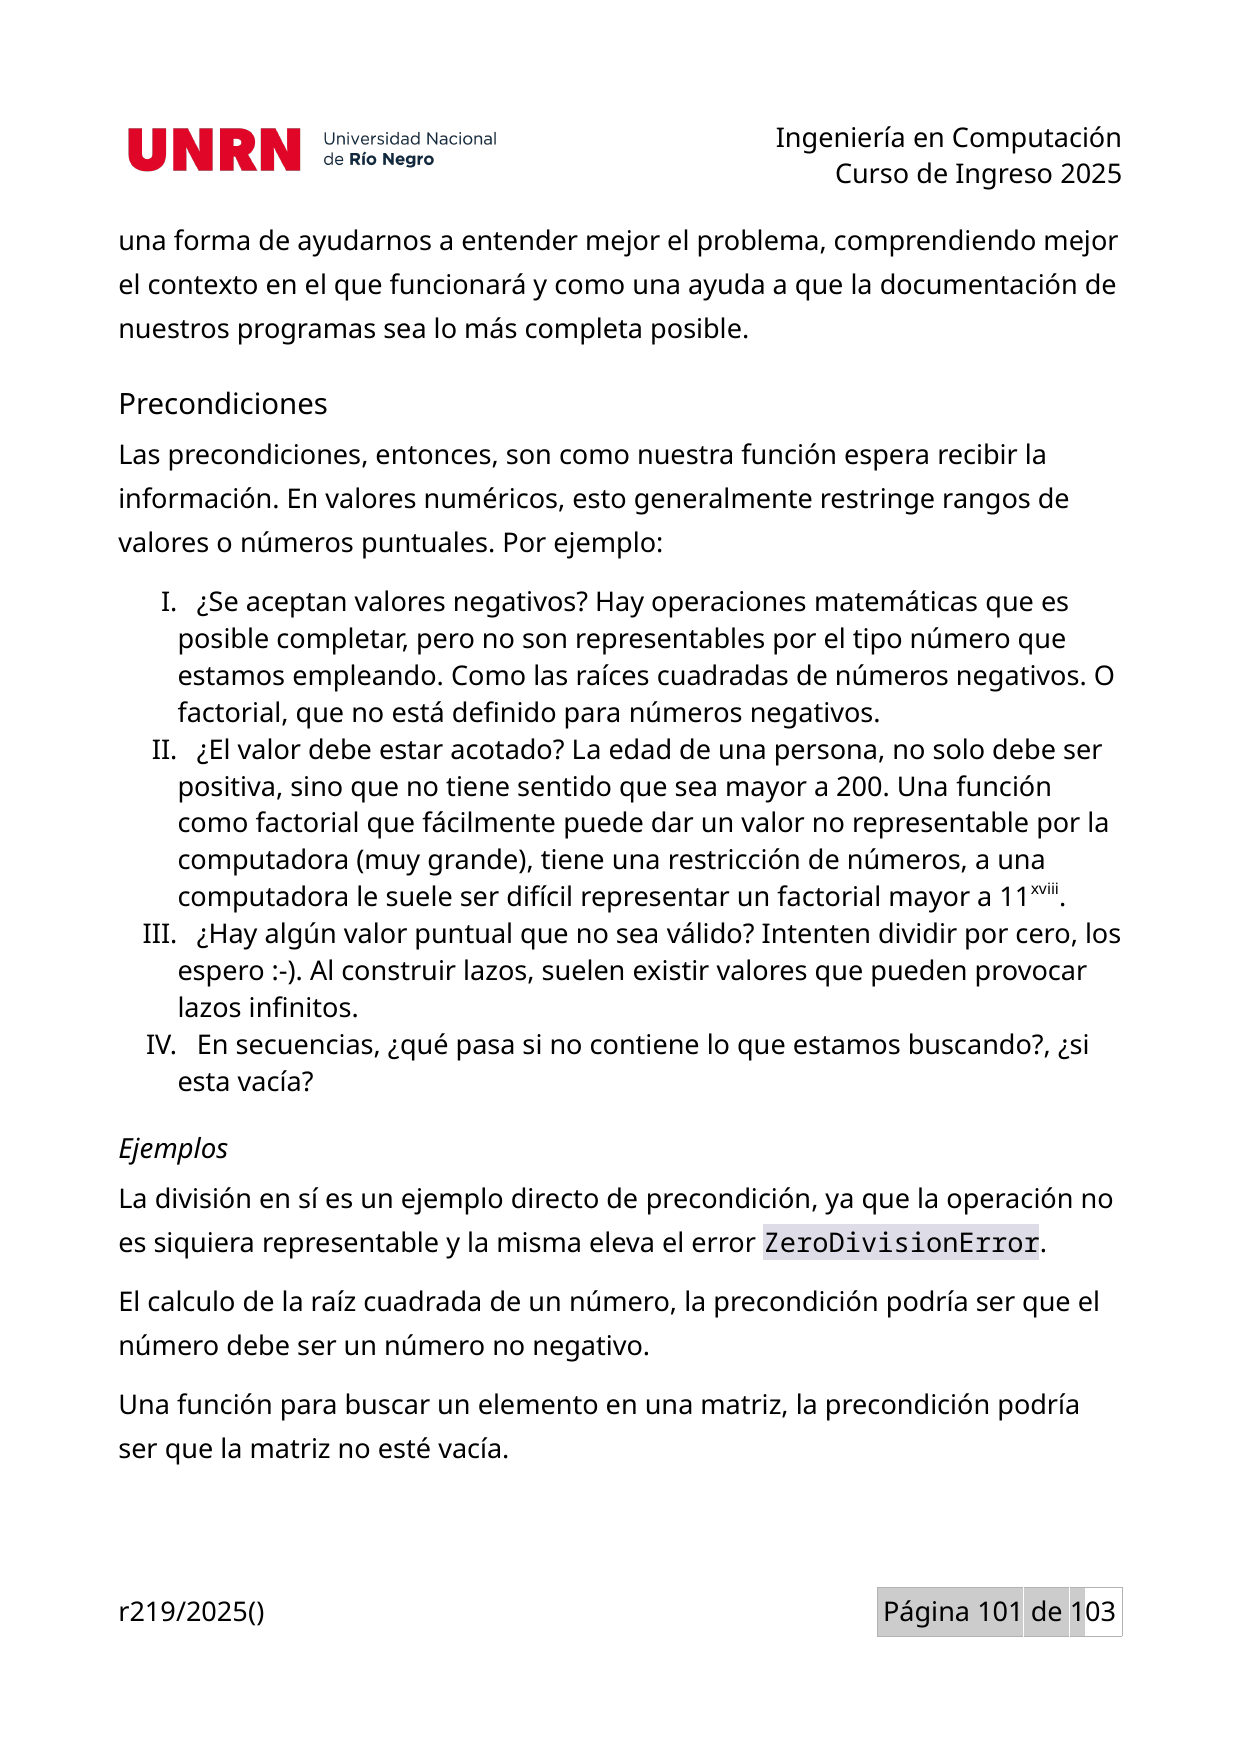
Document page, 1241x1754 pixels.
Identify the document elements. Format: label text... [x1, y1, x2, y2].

subtitle Ejemplos [118, 1129, 1122, 1167]
subtitle Precondiciones [118, 383, 1122, 423]
list ¿Hay algún valor puntual que no sea válido? Intenten dividir por cero, los espero :-). Al construir lazos, suelen existir valores que pueden provocar lazos infinitos. [177, 914, 1122, 1025]
text una forma de ayudarnos a entender mejor el problema, comprendiendo mejor el contexto en el que funcionará y como una ayuda a que la documentación de nuestros programas sea lo más completa posible. [118, 221, 1122, 347]
text La división en sí es un ejemplo directo de precondición, ya que la operación no es siquiera representable y la misma eleva el error ZeroDivisionError. [118, 1179, 1122, 1260]
list ¿Se aceptan valores negativos? Hay operaciones matemáticas que es posible completar, pero no son representables por el tipo número que estamos empleando. Como las raíces cuadradas de números negativos. O factorial, que no está definido para números negativos. [177, 583, 1122, 730]
picture [118, 118, 505, 180]
list ¿El valor debe estar acotado? La edad de una persona, no solo debe ser positiva, sino que no tiene sentido que sea mayor a 200. Una función como factorial que fácilmente puede dar un valor no representable por la computadora (muy grande), tiene una restricción de números, a una computadora le suele ser difícil representar un factorial mayor a 11. [177, 730, 1122, 914]
list En secuencias, ¿qué pasa si no contiene lo que estamos buscando?, ¿si esta vacía? [177, 1025, 1122, 1099]
text El calculo de la raíz cuadrada de un número, la precondición podría ser que el número debe ser un número no negativo. [118, 1282, 1122, 1363]
text Una función para buscar un elemento en una matriz, la precondición podría ser que la matriz no esté vacía. [118, 1385, 1122, 1466]
text Las precondiciones, entonces, son como nuestra función espera recibir la información. En valores numéricos, esto generalmente restringe rangos de valores o números puntuales. Por ejemplo: [118, 436, 1122, 561]
